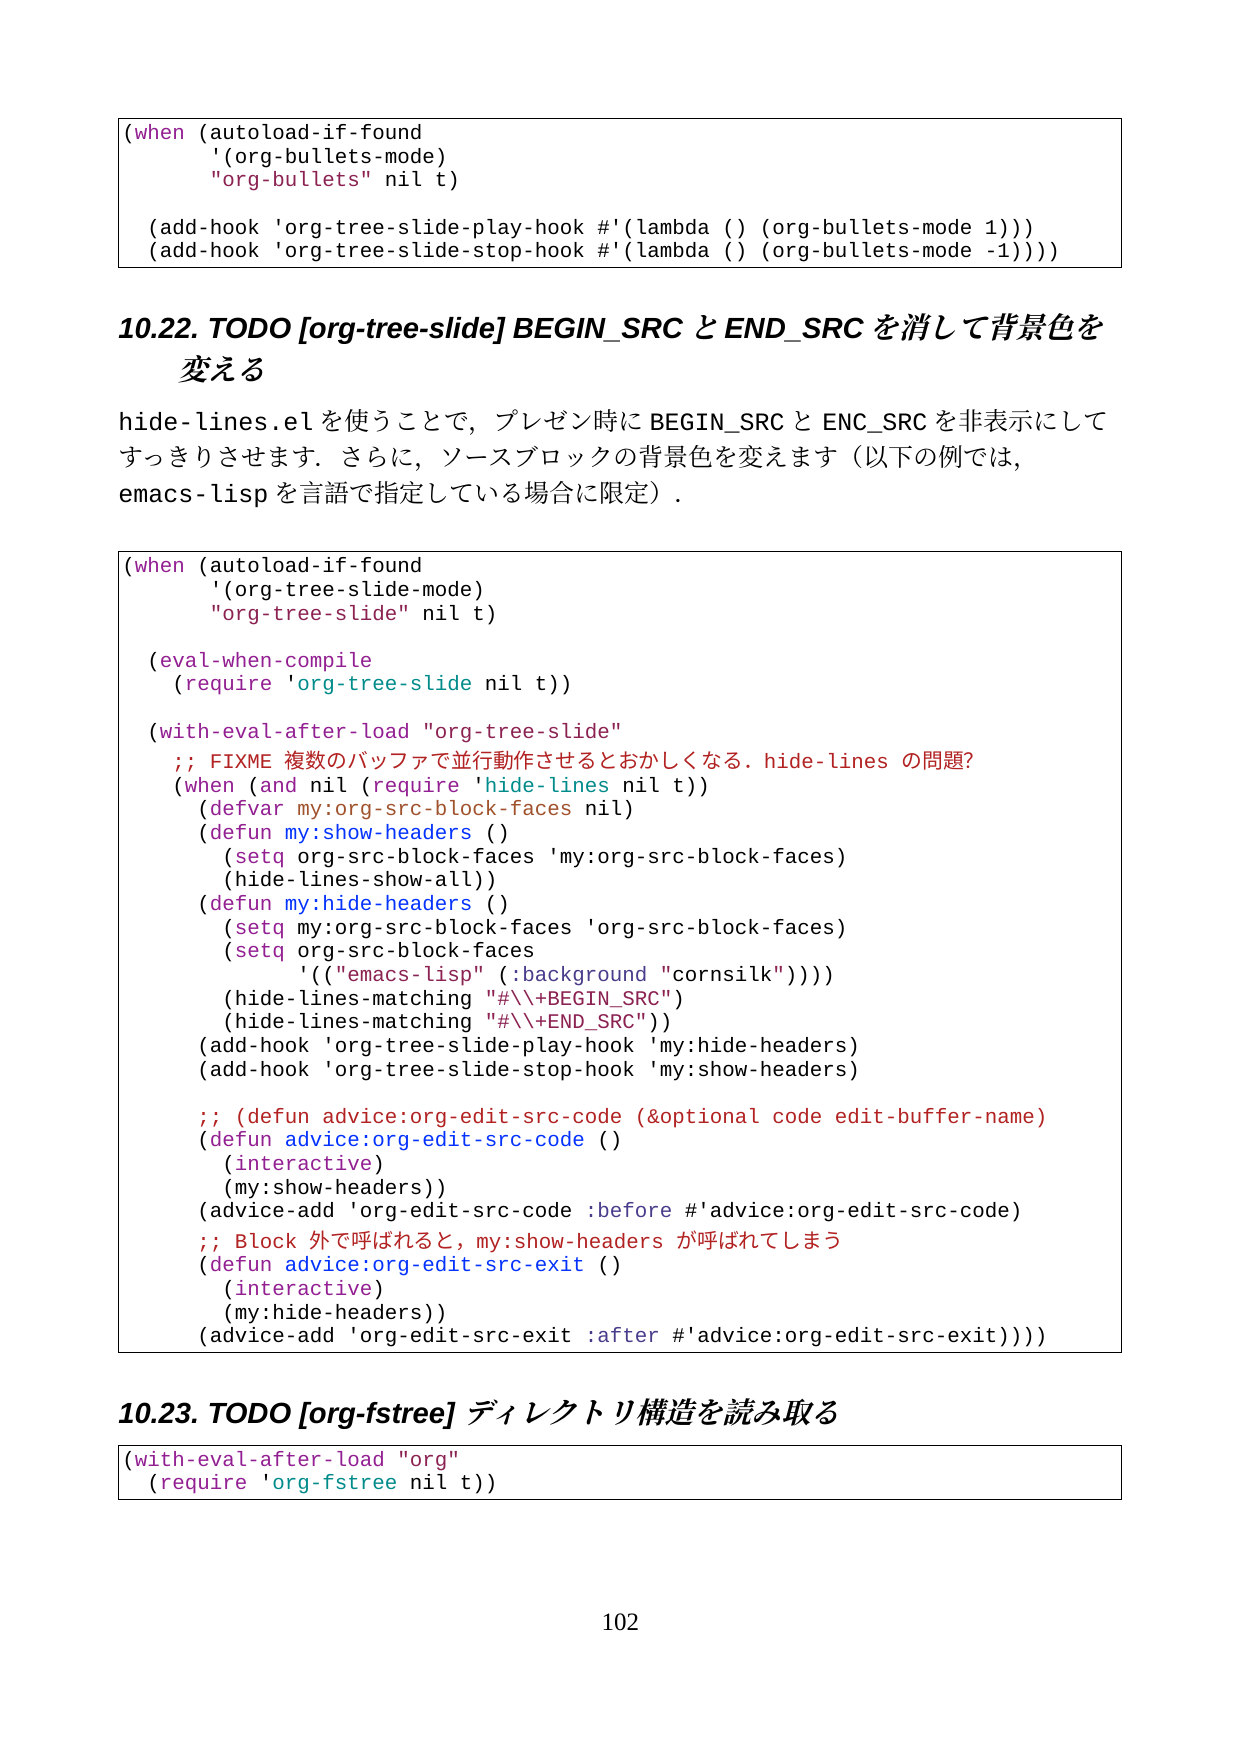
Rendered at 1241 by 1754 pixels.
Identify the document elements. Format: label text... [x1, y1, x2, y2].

text (add-hook 'org-tree-slide-play-hook #'(lambda () (org-bullets-mode 1))) [119, 213, 1121, 236]
text (interactive) [119, 1274, 1121, 1298]
text (add-hook 'org-tree-slide-play-hook 'my:hide-headers) [119, 1031, 1121, 1054]
subtitle TODO [org-tree-slide] BEGIN_SRCとEND_SRCを消して背景色を変える [118, 305, 1122, 389]
text "org-tree-slide" nil t) [119, 598, 1121, 622]
text '(("emacs-lisp" (:background "cornsilk")))) [119, 960, 1121, 984]
text (with-eval-after-load "org-tree-slide" [119, 717, 1121, 740]
text (advice-add 'org-edit-src-code :before #'advice:org-edit-src-code) [119, 1196, 1121, 1220]
text (setq my:org-src-block-faces 'org-src-block-faces) [119, 913, 1121, 936]
text (interactive) [119, 1149, 1121, 1173]
subtitle TODO [org-fstree] ディレクトリ構造を読み取る [118, 1390, 1122, 1432]
text (defun advice:org-edit-src-exit () [119, 1251, 1121, 1274]
text (add-hook 'org-tree-slide-stop-hook #'(lambda () (org-bullets-mode -1)))) [119, 236, 1121, 267]
text hide-lines.el を使うことで，プレゼン時に BEGIN_SRC と ENC_SRC を非表示にしてすっきりさせます．さらに，ソースブロックの背景色を変えます（以下の例では， emacs-lisp を言語で指定している場合に限定）． [118, 402, 1122, 539]
text (hide-lines-show-all)) [119, 865, 1121, 889]
text (require 'org-fstree nil t)) [119, 1468, 1121, 1499]
text (setq org-src-block-faces [119, 936, 1121, 960]
text (with-eval-after-load "org" [119, 1446, 1121, 1468]
text (advice-add 'org-edit-src-exit :after #'advice:org-edit-src-exit)))) [119, 1321, 1121, 1352]
text ;; (defun advice:org-edit-src-code (&optional code edit-buffer-name) [119, 1102, 1121, 1126]
text (hide-lines-matching "#\\+END_SRC")) [119, 1007, 1121, 1031]
text (defun advice:org-edit-src-code () [119, 1126, 1121, 1149]
text (when (and nil (require 'hide-lines nil t)) [119, 771, 1121, 794]
text (hide-lines-matching "#\\+BEGIN_SRC") [119, 984, 1121, 1007]
text ;; Block 外で呼ばれると，my:show-headers が呼ばれてしまう [119, 1220, 1121, 1251]
text '(org-tree-slide-mode) [119, 575, 1121, 598]
text "org-bullets" nil t) [119, 165, 1121, 189]
text (defun my:show-headers () [119, 818, 1121, 842]
text (defun my:hide-headers () [119, 889, 1121, 913]
text (setq org-src-block-faces 'my:org-src-block-faces) [119, 842, 1121, 865]
text (when (autoload-if-found [119, 119, 1121, 142]
text '(org-bullets-mode) [119, 142, 1121, 165]
text (eval-when-compile [119, 646, 1121, 669]
text (when (autoload-if-found [119, 552, 1121, 575]
text (my:hide-headers)) [119, 1298, 1121, 1321]
text (add-hook 'org-tree-slide-stop-hook 'my:show-headers) [119, 1054, 1121, 1078]
text ;; FIXME 複数のバッファで並行動作させるとおかしくなる．hide-lines の問題？ [119, 740, 1121, 771]
text (defvar my:org-src-block-faces nil) [119, 794, 1121, 818]
text (require 'org-tree-slide nil t)) [119, 669, 1121, 693]
text (my:show-headers)) [119, 1173, 1121, 1196]
